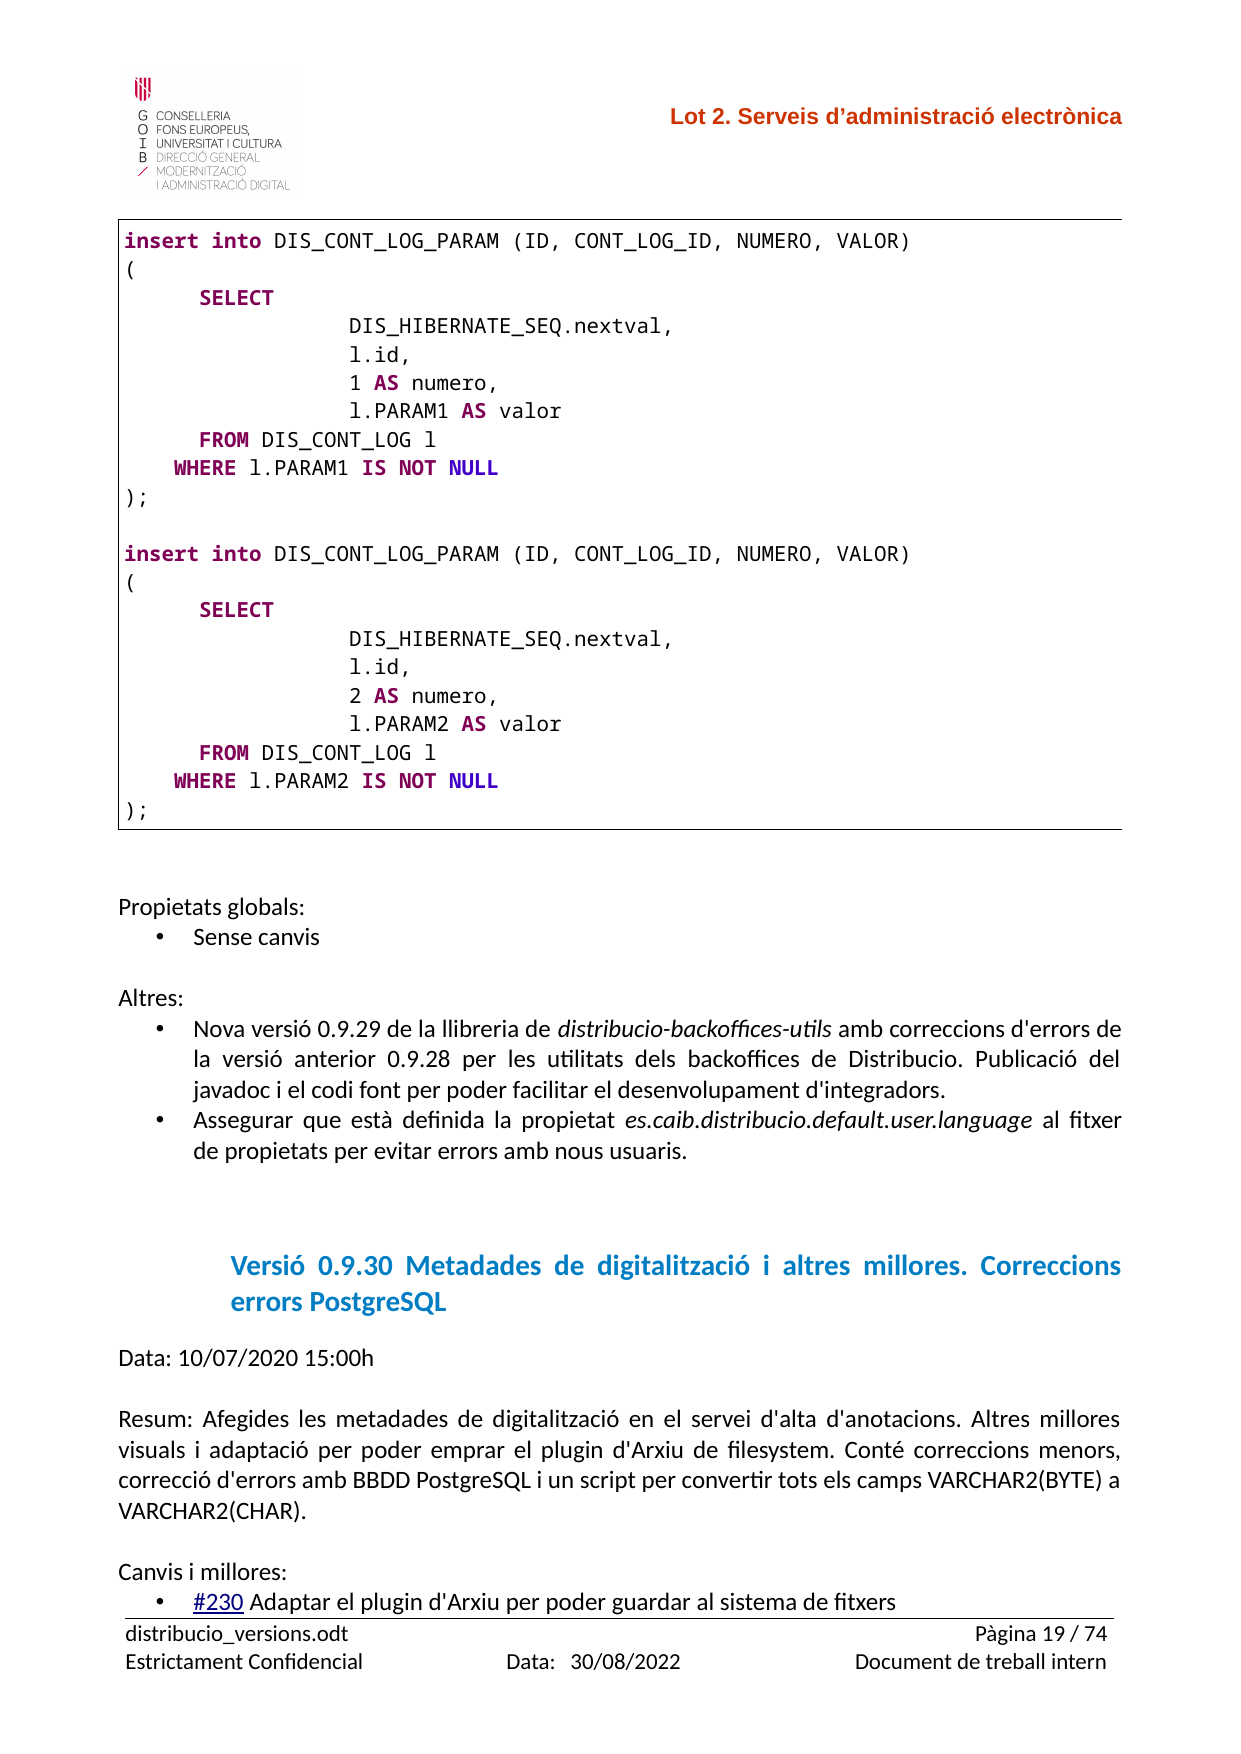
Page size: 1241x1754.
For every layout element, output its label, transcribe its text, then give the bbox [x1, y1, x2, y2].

subtitle Versió 0.9.30 Metadades de digitalització i altres millores. Correccions errors PostgreSQL [153, 1247, 1122, 1318]
list Nova versió 0.9.29 de la llibreria de distribucio-backoffices-utils amb correccions d'errors de la versió anterior 0.9.28 per les utilitats dels backoffices de Distribucio. Publicació del javadoc i el codi font per poder facilitar el desenvolupament d'integradors. [156, 1013, 1122, 1104]
text Altres: [118, 982, 1122, 1013]
text Canvis i millores: [118, 1556, 1122, 1586]
picture [126, 70, 299, 197]
table_header insert into DIS_CONT_LOG_PARAM (ID, CONT_LOG_ID, NUMERO, VALOR) ( SELECT DIS_HIBERNATE_SEQ.nextval, l.id, 1 AS numero, l.PARAM1 AS valor FROM DIS_CONT_LOG l WHERE l.PARAM1 IS NOT NULL ); insert into DIS_CONT_LOG_PARAM (ID, CONT_LOG_ID, NUMERO, VALOR) ( SELECT DIS_HIBERNATE_SEQ.nextval, l.id, 2 AS numero, l.PARAM2 AS valor FROM DIS_CONT_LOG l WHERE l.PARAM2 IS NOT NULL ); [119, 220, 1122, 829]
list Sense canvis [156, 921, 1122, 952]
text Resum: Afegides les metadades de digitalització en el servei d'alta d'anotacions. Altres millores visuals i adaptació per poder emprar el plugin d'Arxiu de filesystem. Conté correccions menors, correcció d'errors amb BBDD PostgreSQL i un script per convertir tots els camps VARCHAR2(BYTE) a VARCHAR2(CHAR). [118, 1403, 1122, 1525]
text Propietats globals: [118, 891, 1122, 921]
text Data: 10/07/2020 15:00h [118, 1342, 1122, 1373]
list Assegurar que està definida la propietat es.caib.distribucio.default.user.language al fitxer de propietats per evitar errors amb nous usuaris. [156, 1104, 1122, 1166]
list #230 Adaptar el plugin d'Arxiu per poder guardar al sistema de fitxers [156, 1586, 1122, 1617]
